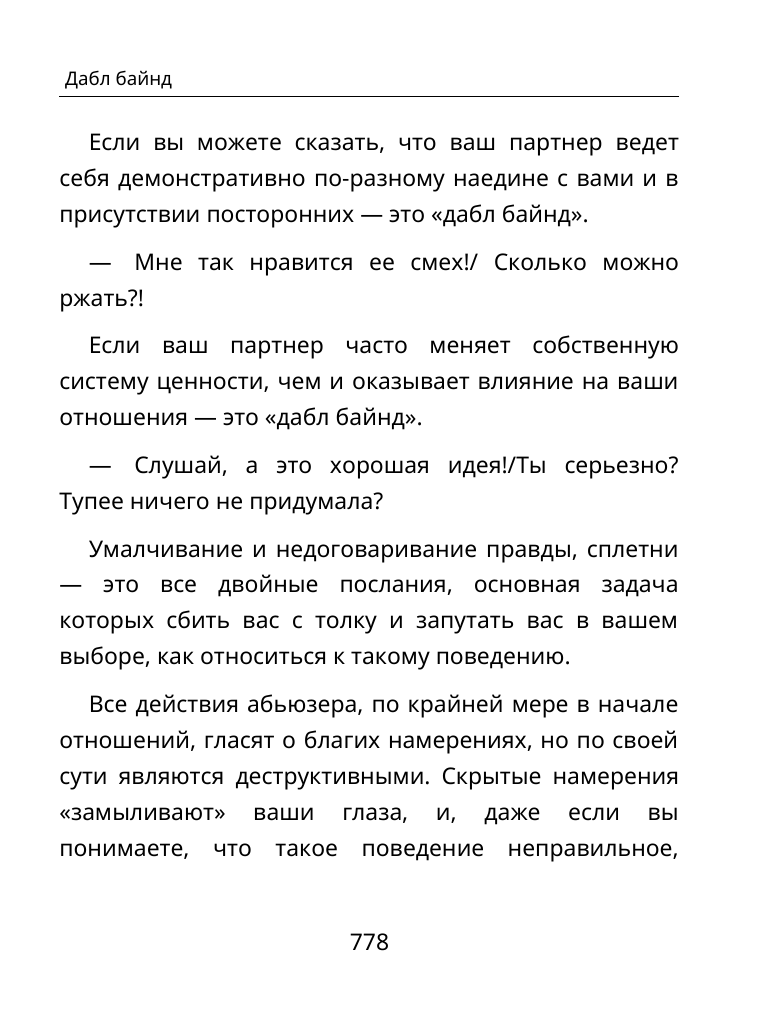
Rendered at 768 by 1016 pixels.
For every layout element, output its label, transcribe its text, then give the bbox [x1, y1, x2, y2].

text Если вы можете сказать, что ваш партнер ведет себя демонстративно по-разному наедине с вами и в присутствии посторонних — это «дабл байнд». [59, 126, 679, 229]
text Если ваш партнер часто меняет собственную систему ценности, чем и оказывает влияние на ваши отношения — это «дабл байнд». [59, 329, 679, 432]
list Мне так нравится ее смех!/ Сколько можно ржать?! [59, 246, 679, 313]
text Все действия абьюзера, по крайней мере в начале отношений, гласят о благих намерениях, но по своей сути являются деструктивными. Скрытые намерения «замыливают» ваши глаза, и, даже если вы понимаете, что такое поведение неправильное, [59, 688, 679, 863]
text Умалчивание и недоговаривание правды, сплетни — это все двойные послания, основная задача которых сбить вас с толку и запутать вас в вашем выборе, как относиться к такому поведению. [59, 532, 679, 672]
list Слушай, а это хорошая идея!/Ты серьезно? Тупее ничего не придумала? [59, 449, 679, 516]
